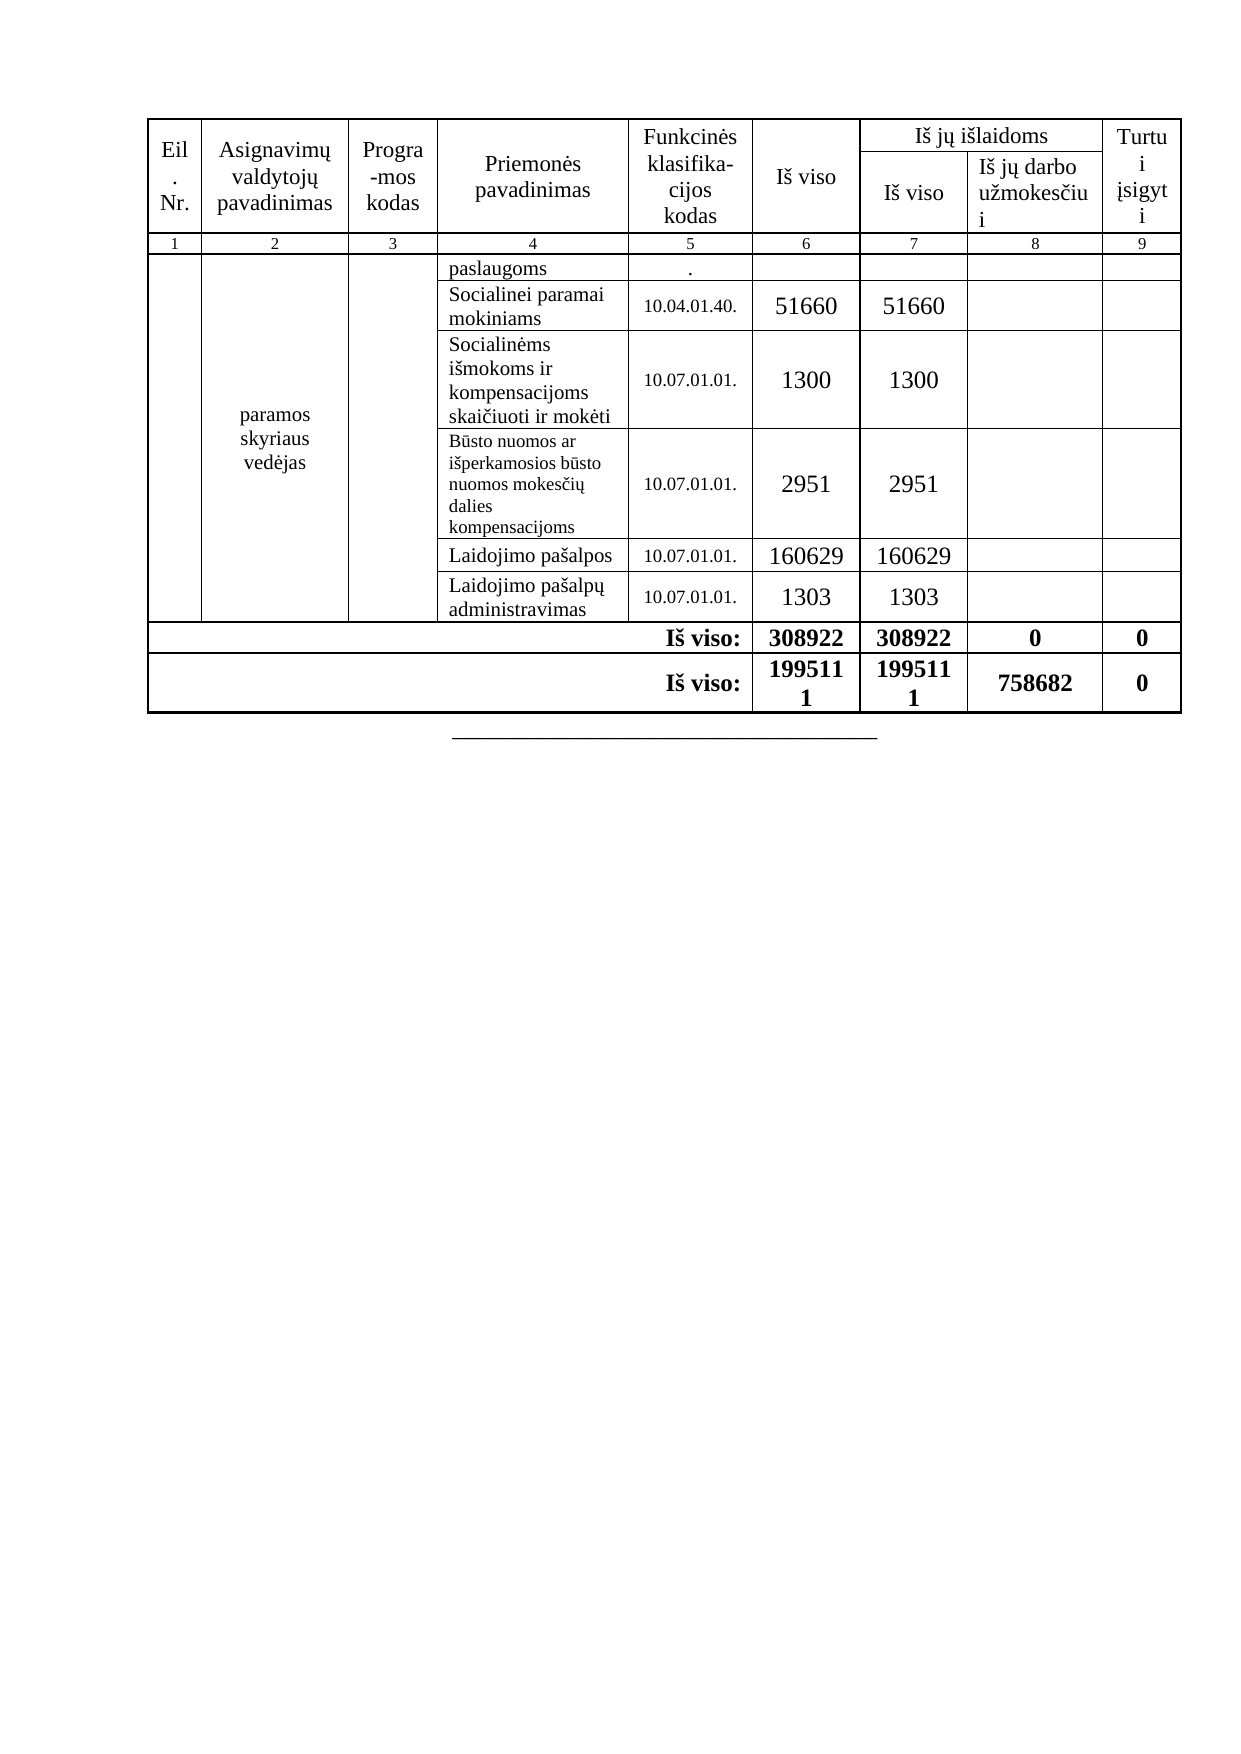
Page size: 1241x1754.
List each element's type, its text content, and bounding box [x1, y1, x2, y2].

table_cell 1 [149, 234, 201, 253]
table_cell paslaugoms [438, 255, 628, 279]
table_header Progra-mos kodas [349, 120, 437, 232]
table_cell [753, 255, 859, 279]
table_cell [968, 572, 1102, 621]
table_cell 758682 [968, 654, 1102, 711]
table_cell 308922 [753, 623, 859, 652]
table_cell [1103, 255, 1180, 279]
table_cell 10.07.01.01. [629, 572, 752, 621]
table_cell 51660 [753, 281, 859, 330]
table_cell 10.07.01.01. [629, 429, 752, 538]
table_cell Iš viso [861, 152, 967, 232]
table_cell 7 [861, 234, 967, 253]
table_cell 3 [349, 234, 437, 253]
table_cell paramos skyriaus vedėjas [202, 255, 348, 621]
table_cell Būsto nuomos ar išperkamosios būsto nuomos mokesčių dalies kompensacijoms [438, 429, 628, 538]
table_cell 2 [202, 234, 348, 253]
table_cell 1995111 [861, 654, 967, 711]
table_cell [968, 281, 1102, 330]
table_cell [1103, 539, 1180, 571]
table_cell 0 [1103, 623, 1180, 652]
table_cell [968, 429, 1102, 538]
table_cell 51660 [861, 281, 967, 330]
table_cell 160629 [861, 539, 967, 571]
table_header Iš viso [753, 120, 859, 232]
table_cell 160629 [753, 539, 859, 571]
table_cell [349, 255, 437, 621]
table_cell 2951 [753, 429, 859, 538]
table_header Turtui įsigyti [1103, 120, 1180, 232]
table_cell 1300 [753, 331, 859, 428]
table_cell Socialinėms išmokoms ir kompensacijoms skaičiuoti ir mokėti [438, 331, 628, 428]
table_cell 1303 [753, 572, 859, 621]
table_cell Laidojimo pašalpų administravimas [438, 572, 628, 621]
table_header Iš jų išlaidoms [861, 120, 1102, 151]
table_header Priemonės pavadinimas [438, 120, 628, 232]
table_cell [1103, 281, 1180, 330]
table_cell [861, 255, 967, 279]
table_cell 0 [968, 623, 1102, 652]
table_cell Iš viso: [149, 654, 752, 711]
table_cell [1103, 429, 1180, 538]
table_cell . [629, 255, 752, 279]
table_cell [149, 255, 201, 621]
table_cell 0 [1103, 654, 1180, 711]
table_cell Laidojimo pašalpos [438, 539, 628, 571]
table_cell 9 [1103, 234, 1180, 253]
table_cell 1303 [861, 572, 967, 621]
table_cell [968, 255, 1102, 279]
table_cell 1300 [861, 331, 967, 428]
table_cell 10.04.01.40. [629, 281, 752, 330]
table_cell [968, 331, 1102, 428]
table_cell [1103, 572, 1180, 621]
table_header Asignavimų valdytojų pavadinimas [202, 120, 348, 232]
table_cell 6 [753, 234, 859, 253]
table_cell Iš viso: [149, 623, 752, 652]
table_header Eil. Nr. [149, 120, 201, 232]
table_cell 5 [629, 234, 752, 253]
table_cell Iš jų darbo užmokesčiui [968, 152, 1102, 232]
table_cell 10.07.01.01. [629, 331, 752, 428]
table_cell 10.07.01.01. [629, 539, 752, 571]
table_cell [968, 539, 1102, 571]
table_cell 4 [438, 234, 628, 253]
table_cell [1103, 331, 1180, 428]
table_cell 8 [968, 234, 1102, 253]
table_cell Socialinei paramai mokiniams [438, 281, 628, 330]
table_cell 308922 [861, 623, 967, 652]
text __________________________________ [148, 714, 1181, 742]
table_cell 2951 [861, 429, 967, 538]
table_cell 1995111 [753, 654, 859, 711]
table_header Funkcinės klasifika-cijos kodas [629, 120, 752, 232]
